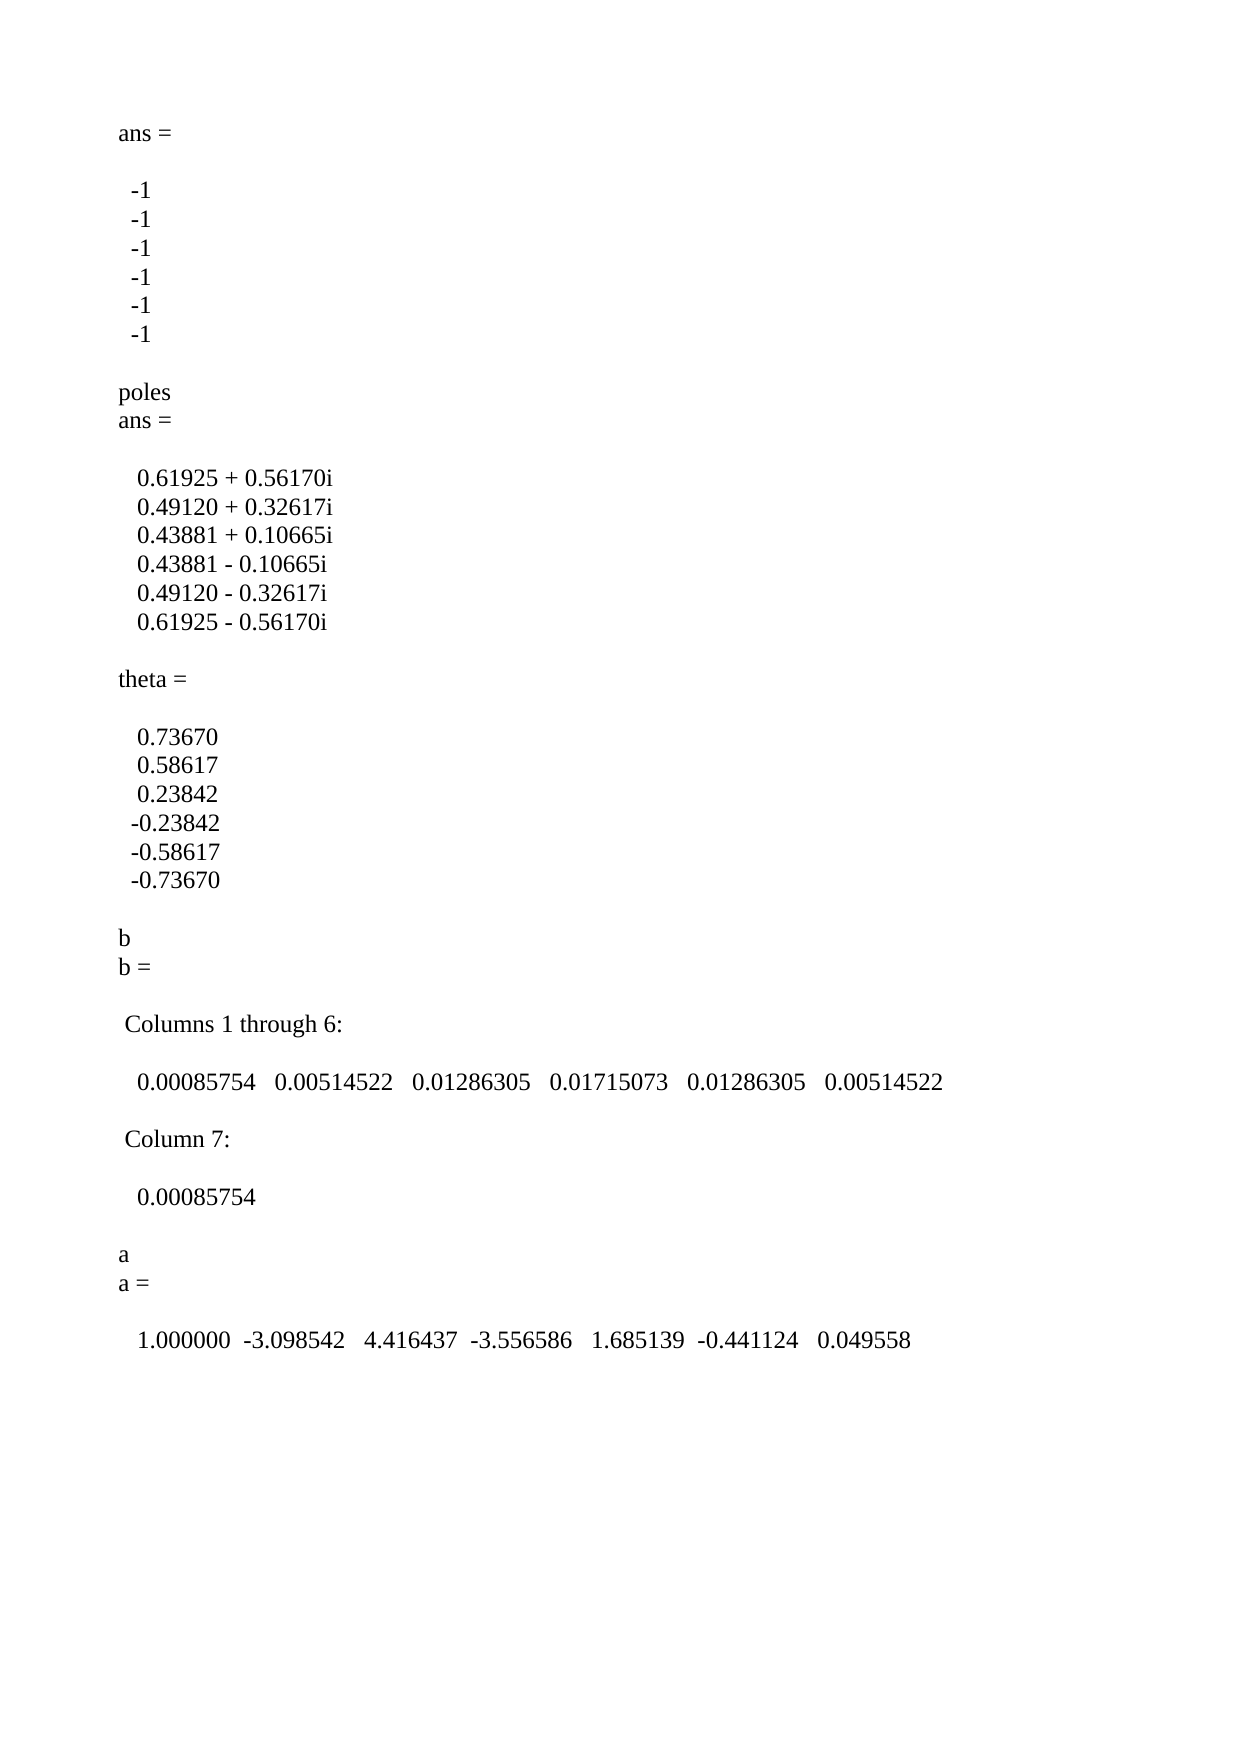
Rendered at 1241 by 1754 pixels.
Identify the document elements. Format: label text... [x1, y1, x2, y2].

text Column 7: [118, 1124, 1122, 1153]
text 0.43881 - 0.10665i [118, 549, 1122, 578]
text 0.49120 + 0.32617i [118, 492, 1122, 521]
text 0.00085754 [118, 1182, 1122, 1211]
text ans = [118, 118, 1122, 147]
text -0.58617 [118, 837, 1122, 866]
text 0.23842 [118, 779, 1122, 808]
text -1 [118, 204, 1122, 233]
text 0.43881 + 0.10665i [118, 521, 1122, 549]
text 0.73670 [118, 722, 1122, 751]
text -1 [118, 291, 1122, 319]
text 0.58617 [118, 751, 1122, 779]
text 0.00085754 0.00514522 0.01286305 0.01715073 0.01286305 0.00514522 [118, 1067, 1122, 1096]
text -0.23842 [118, 808, 1122, 837]
text 0.61925 - 0.56170i [118, 607, 1122, 636]
text -1 [118, 262, 1122, 291]
text 0.61925 + 0.56170i [118, 463, 1122, 492]
text a [118, 1239, 1122, 1268]
text -1 [118, 176, 1122, 204]
text a = [118, 1268, 1122, 1297]
text 0.49120 - 0.32617i [118, 578, 1122, 607]
text -1 [118, 233, 1122, 262]
text Columns 1 through 6: [118, 1009, 1122, 1038]
text 1.000000 -3.098542 4.416437 -3.556586 1.685139 -0.441124 0.049558 [118, 1326, 1122, 1354]
text -0.73670 [118, 866, 1122, 894]
text b [118, 923, 1122, 952]
text b = [118, 952, 1122, 981]
text theta = [118, 664, 1122, 693]
text ans = [118, 406, 1122, 434]
text -1 [118, 319, 1122, 348]
text poles [118, 377, 1122, 406]
